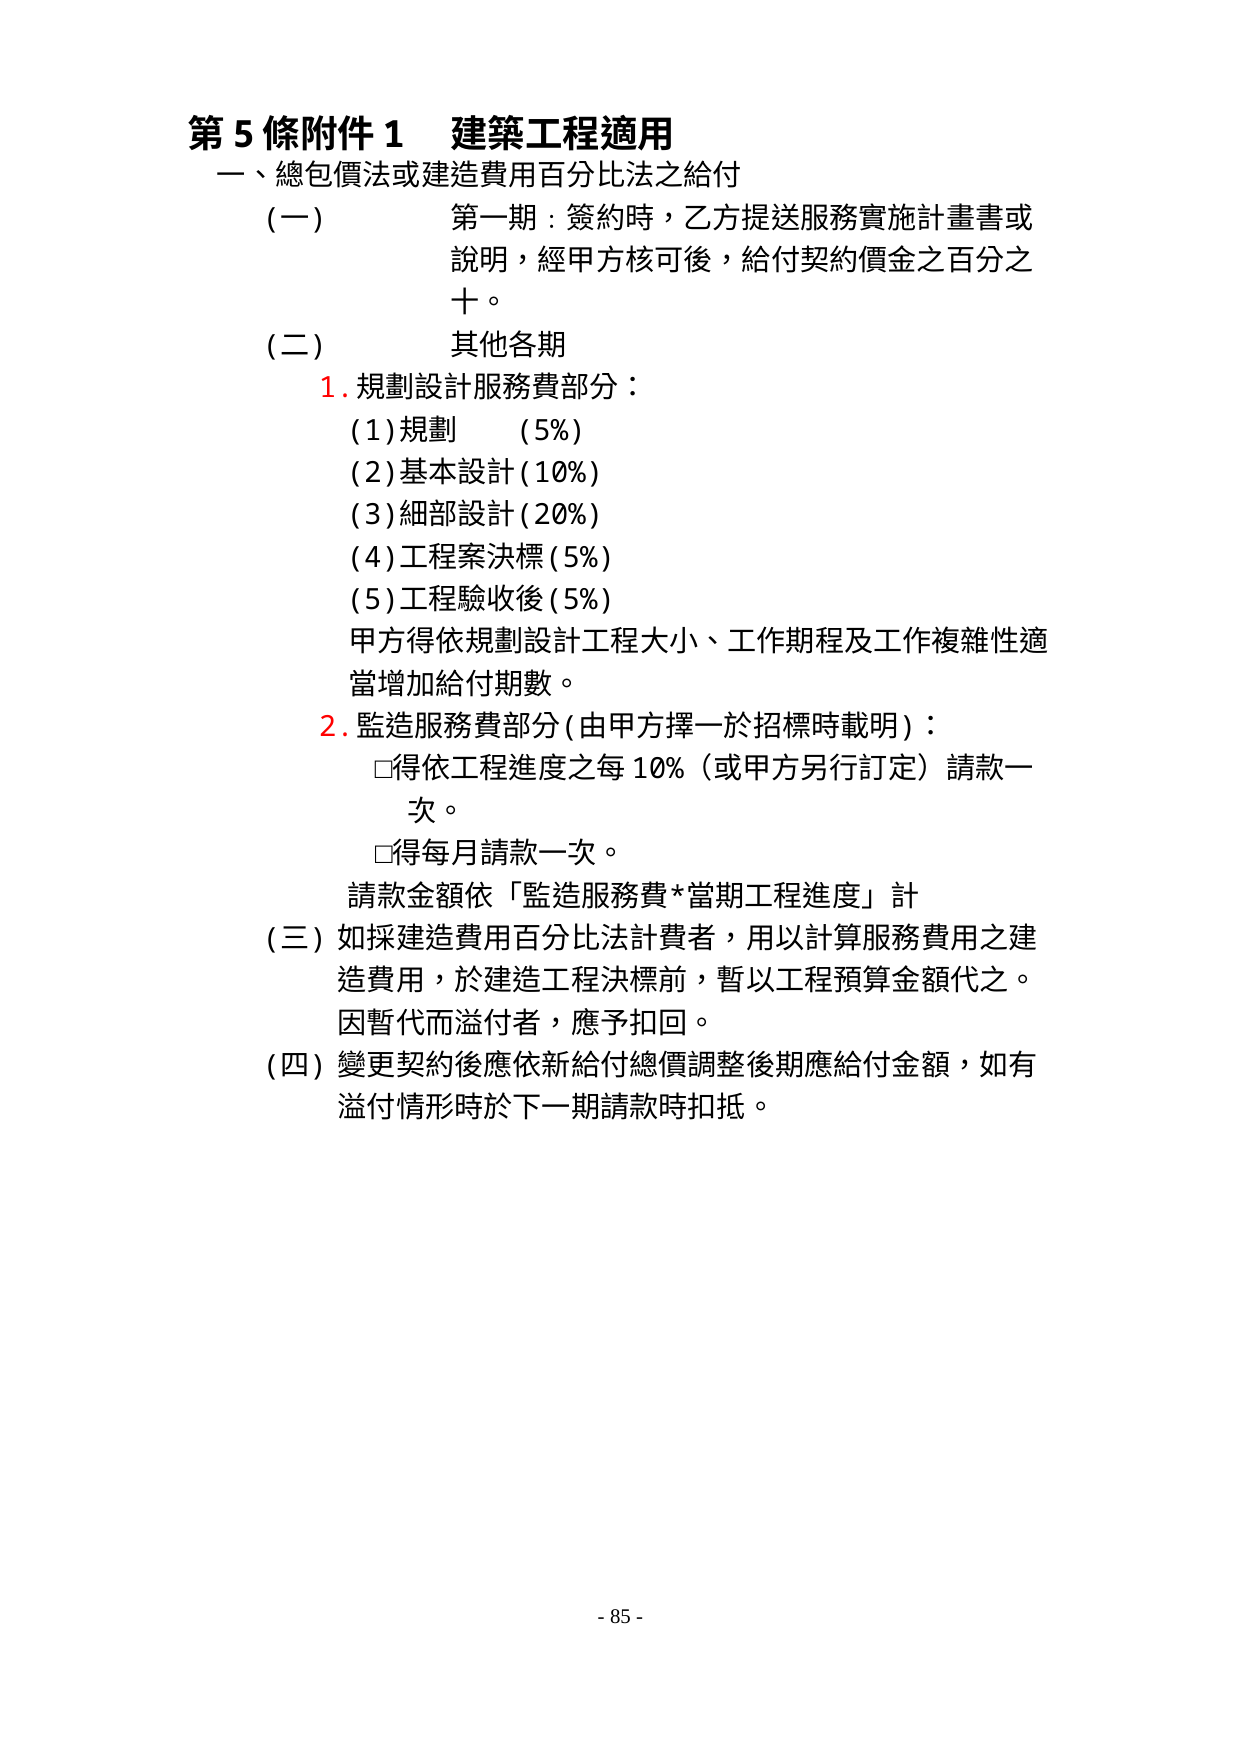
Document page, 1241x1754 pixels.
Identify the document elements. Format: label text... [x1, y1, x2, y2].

text 一、總包價法或建造費用百分比法之給付 [187, 152, 1053, 194]
list 如採建造費用百分比法計費者，用以計算服務費用之建造費用，於建造工程決標前，暫以工程預算金額代之。因暫代而溢付者，應予扣回。 [262, 914, 1053, 1041]
text □得依工程進度之每10%（或甲方另行訂定）請款一次。 [374, 745, 1053, 830]
text 第5條附件1 建築工程適用 [187, 89, 1053, 152]
text (5)工程驗收後(5%) [288, 576, 1053, 618]
list 規劃設計服務費部分： [319, 364, 1053, 406]
list 其他各期 [262, 321, 1053, 364]
list 變更契約後應依新給付總價調整後期應給付金額，如有溢付情形時於下一期請款時扣抵。 [262, 1041, 1053, 1126]
text (3)細部設計(20%) [288, 491, 1053, 533]
text 甲方得依規劃設計工程大小、工作期程及工作複雜性適當增加給付期數。 [348, 618, 1053, 703]
text □得每月請款一次。 [375, 830, 1053, 872]
text (2)基本設計(10%) [288, 448, 1053, 491]
text 請款金額依「監造服務費*當期工程進度」計 [309, 872, 1053, 914]
text (1)規劃 (5%) [288, 406, 1053, 448]
list 監造服務費部分(由甲方擇一於招標時載明)： [319, 703, 1053, 745]
text (4)工程案決標(5%) [288, 533, 1053, 576]
list 第一期﹕簽約時，乙方提送服務實施計畫書或說明，經甲方核可後，給付契約價金之百分之十。 [262, 194, 1053, 321]
